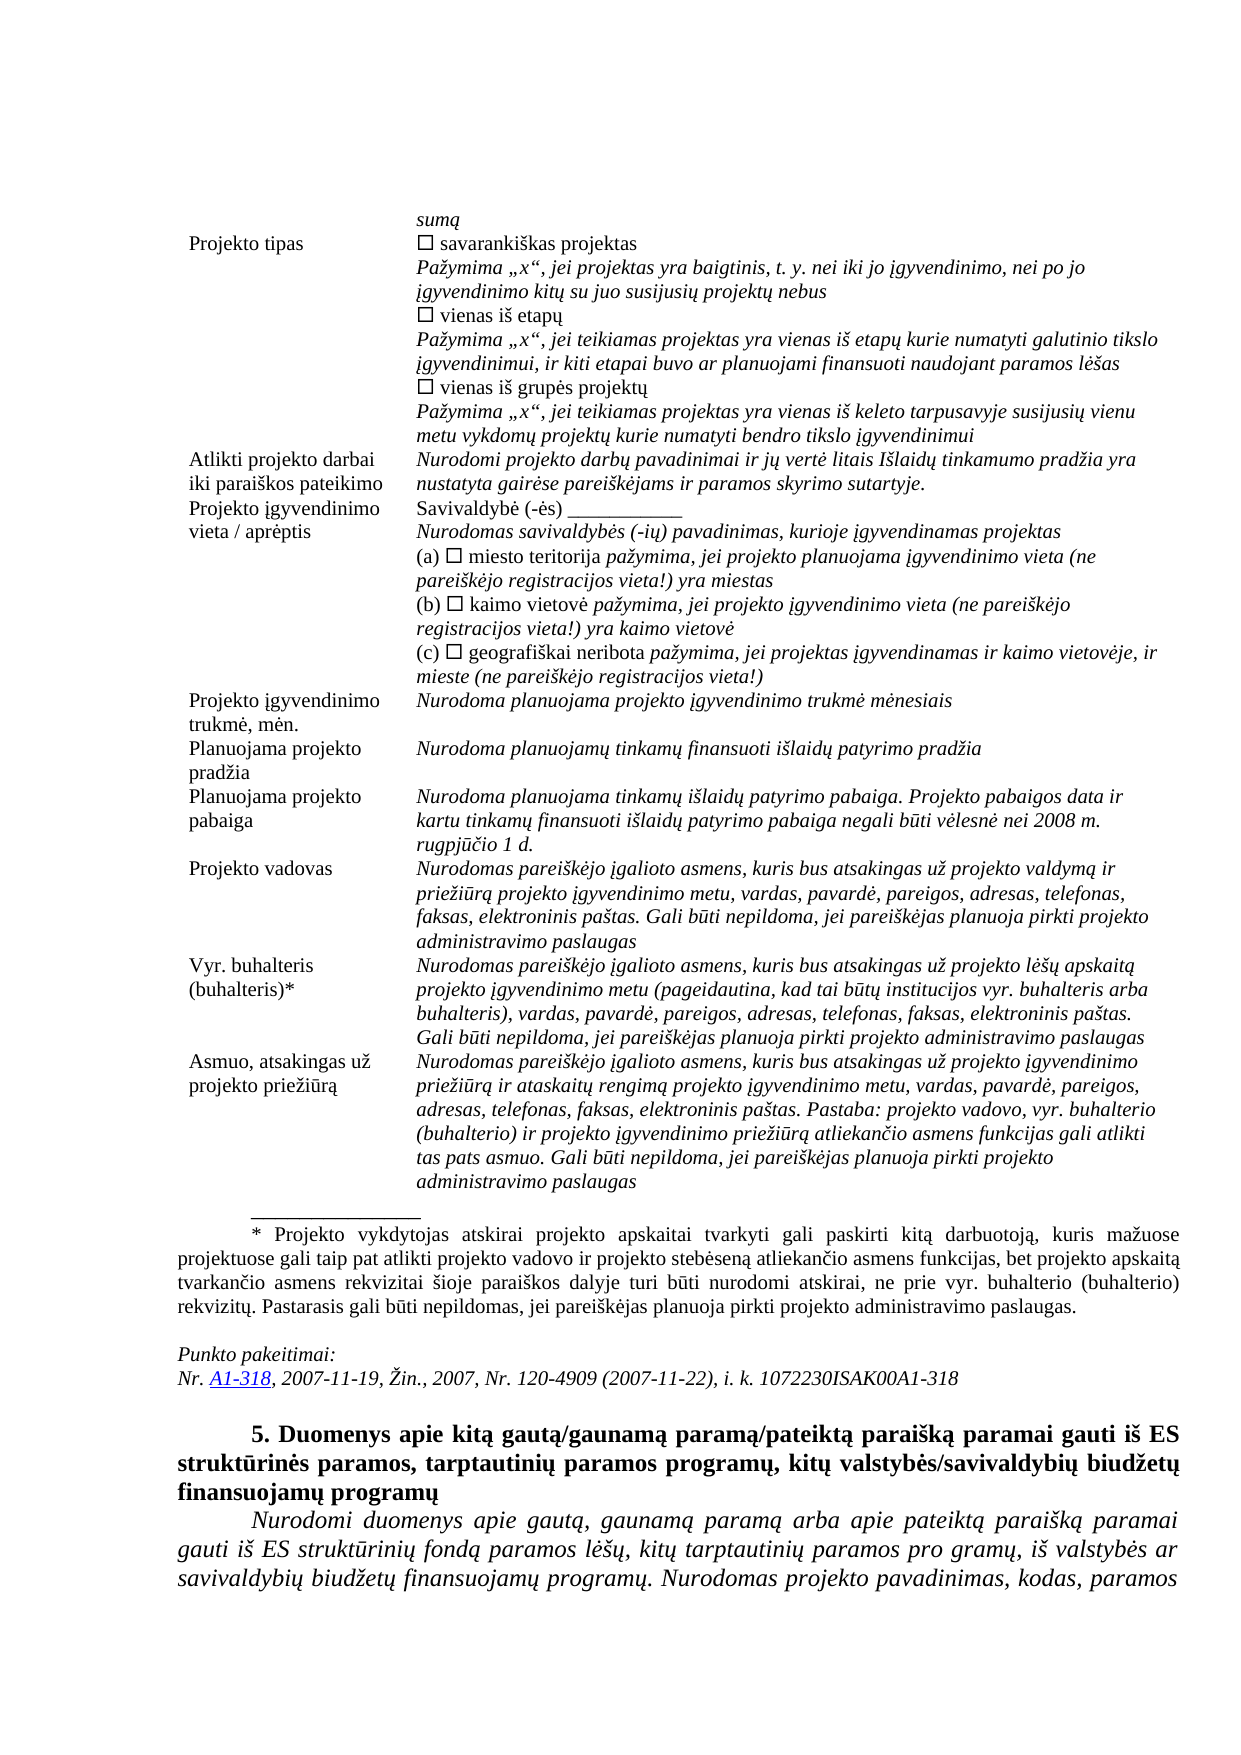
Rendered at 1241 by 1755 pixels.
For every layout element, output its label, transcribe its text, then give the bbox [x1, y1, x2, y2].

table_cell Vyr. buhalteris (buhalteris)* [177, 953, 405, 1049]
table_cell Projekto įgyvendinimo trukmė, mėn. [177, 688, 405, 736]
text 5. Duomenys apie kitą gautą/gaunamą paramą/pateiktą paraišką paramai gauti iš ES struktūrinės paramos, tarptautinių paramos programų, kitų valstybės/savivaldybių biudžetų finansuojamų programų [177, 1419, 1181, 1505]
table_cell Nurodomi projekto darbų pavadinimai ir jų vertė litais Išlaidų tinkamumo pradžia yra nustatyta gairėse pareiškėjams ir paramos skyrimo sutartyje. [405, 447, 1181, 495]
table_cell sumą [405, 207, 1181, 231]
table_cell Projekto įgyvendinimo vieta / aprėptis [177, 495, 405, 688]
text Punkto pakeitimai: [177, 1342, 1181, 1366]
table_cell Nurodoma planuojama tinkamų išlaidų patyrimo pabaiga. Projekto pabaigos data ir kartu tinkamų finansuoti išlaidų patyrimo pabaiga negali būti vėlesnė nei 2008 m. rugpjūčio 1 d. [405, 784, 1181, 856]
table_cell Nurodomas pareiškėjo įgalioto asmens, kuris bus atsakingas už projekto lėšų apskaitą projekto įgyvendinimo metu (pageidautina, kad tai būtų institucijos vyr. buhalteris arba buhalteris), vardas, pavardė, pareigos, adresas, telefonas, faksas, elektroninis paštas. Gali būti nepildoma, jei pareiškėjas planuoja pirkti projekto administravimo paslaugas [405, 953, 1181, 1049]
table_cell Atlikti projekto darbai iki paraiškos pateikimo [177, 447, 405, 495]
table_cell Nurodomas pareiškėjo įgalioto asmens, kuris bus atsakingas už projekto įgyvendinimo priežiūrą ir ataskaitų rengimą projekto įgyvendinimo metu, vardas, pavardė, pareigos, adresas, telefonas, faksas, elektroninis paštas. Pastaba: projekto vadovo, vyr. buhalterio (buhalterio) ir projekto įgyvendinimo priežiūrą atliekančio asmens funkcijas gali atlikti tas pats asmuo. Gali būti nepildoma, jei pareiškėjas planuoja pirkti projekto administravimo paslaugas [405, 1049, 1181, 1193]
table_cell £ savarankiškas projektas Pažymima „x“, jei projektas yra baigtinis, t. y. nei iki jo įgyvendinimo, nei po jo įgyvendinimo kitų su juo susijusių projektų nebus £ vienas iš etapų Pažymima „x“, jei teikiamas projektas yra vienas iš etapų kurie numatyti galutinio tikslo įgyvendinimui, ir kiti etapai buvo ar planuojami finansuoti naudojant paramos lėšas £ vienas iš grupės projektų Pažymima „x“, jei teikiamas projektas yra vienas iš keleto tarpusavyje susijusių vienu metu vykdomų projektų kurie numatyti bendro tikslo įgyvendinimui [405, 231, 1181, 447]
table_cell Savivaldybė (-ės) ___________ Nurodomas savivaldybės (-ių) pavadinimas, kurioje įgyvendinamas projektas (a) £ miesto teritorija pažymima, jei projekto planuojama įgyvendinimo vieta (ne pareiškėjo registracijos vieta!) yra miestas (b) £ kaimo vietovė pažymima, jei projekto įgyvendinimo vieta (ne pareiškėjo registracijos vieta!) yra kaimo vietovė (c) £ geografiškai neribota pažymima, jei projektas įgyvendinamas ir kaimo vietovėje, ir mieste (ne pareiškėjo registracijos vieta!) [405, 495, 1181, 688]
table_cell Planuojama projekto pradžia [177, 736, 405, 784]
table_cell Nurodoma planuojamų tinkamų finansuoti išlaidų patyrimo pradžia [405, 736, 1181, 784]
text * Projekto vykdytojas atskirai projekto apskaitai tvarkyti gali paskirti kitą darbuotoją, kuris mažuose projektuose gali taip pat atlikti projekto vadovo ir projekto stebėseną atliekančio asmens funkcijas, bet projekto apskaitą tvarkančio asmens rekvizitai šioje paraiškos dalyje turi būti nurodomi atskirai, ne prie vyr. buhalterio (buhalterio) rekvizitų. Pastarasis gali būti nepildomas, jei pareiškėjas planuoja pirkti projekto administravimo paslaugas. [177, 1222, 1181, 1318]
table_cell Nurodoma planuojama projekto įgyvendinimo trukmė mėnesiais [405, 688, 1181, 736]
table_cell Planuojama projekto pabaiga [177, 784, 405, 856]
table_cell Asmuo, atsakingas už projekto priežiūrą [177, 1049, 405, 1193]
table_cell [177, 207, 405, 231]
table_cell Projekto vadovas [177, 856, 405, 953]
table_cell Projekto tipas [177, 231, 405, 447]
text Nurodomi duomenys apie gautą, gaunamą paramą arba apie pateiktą paraišką paramai gauti iš ES struktūrinių fondą paramos lėšų, kitų tarptautinių paramos pro gramų, iš valstybės ar savivaldybių biudžetų finansuojamų programų. Nurodomas projekto pavadinimas, kodas, paramos [177, 1505, 1181, 1592]
text Nr. A1-318, 2007-11-19, Žin., 2007, Nr. 120-4909 (2007-11-22), i. k. 1072230ISAK00A1-318 [177, 1366, 1181, 1390]
table_cell Nurodomas pareiškėjo įgalioto asmens, kuris bus atsakingas už projekto valdymą ir priežiūrą projekto įgyvendinimo metu, vardas, pavardė, pareigos, adresas, telefonas, faksas, elektroninis paštas. Gali būti nepildoma, jei pareiškėjas planuoja pirkti projekto administravimo paslaugas [405, 856, 1181, 953]
